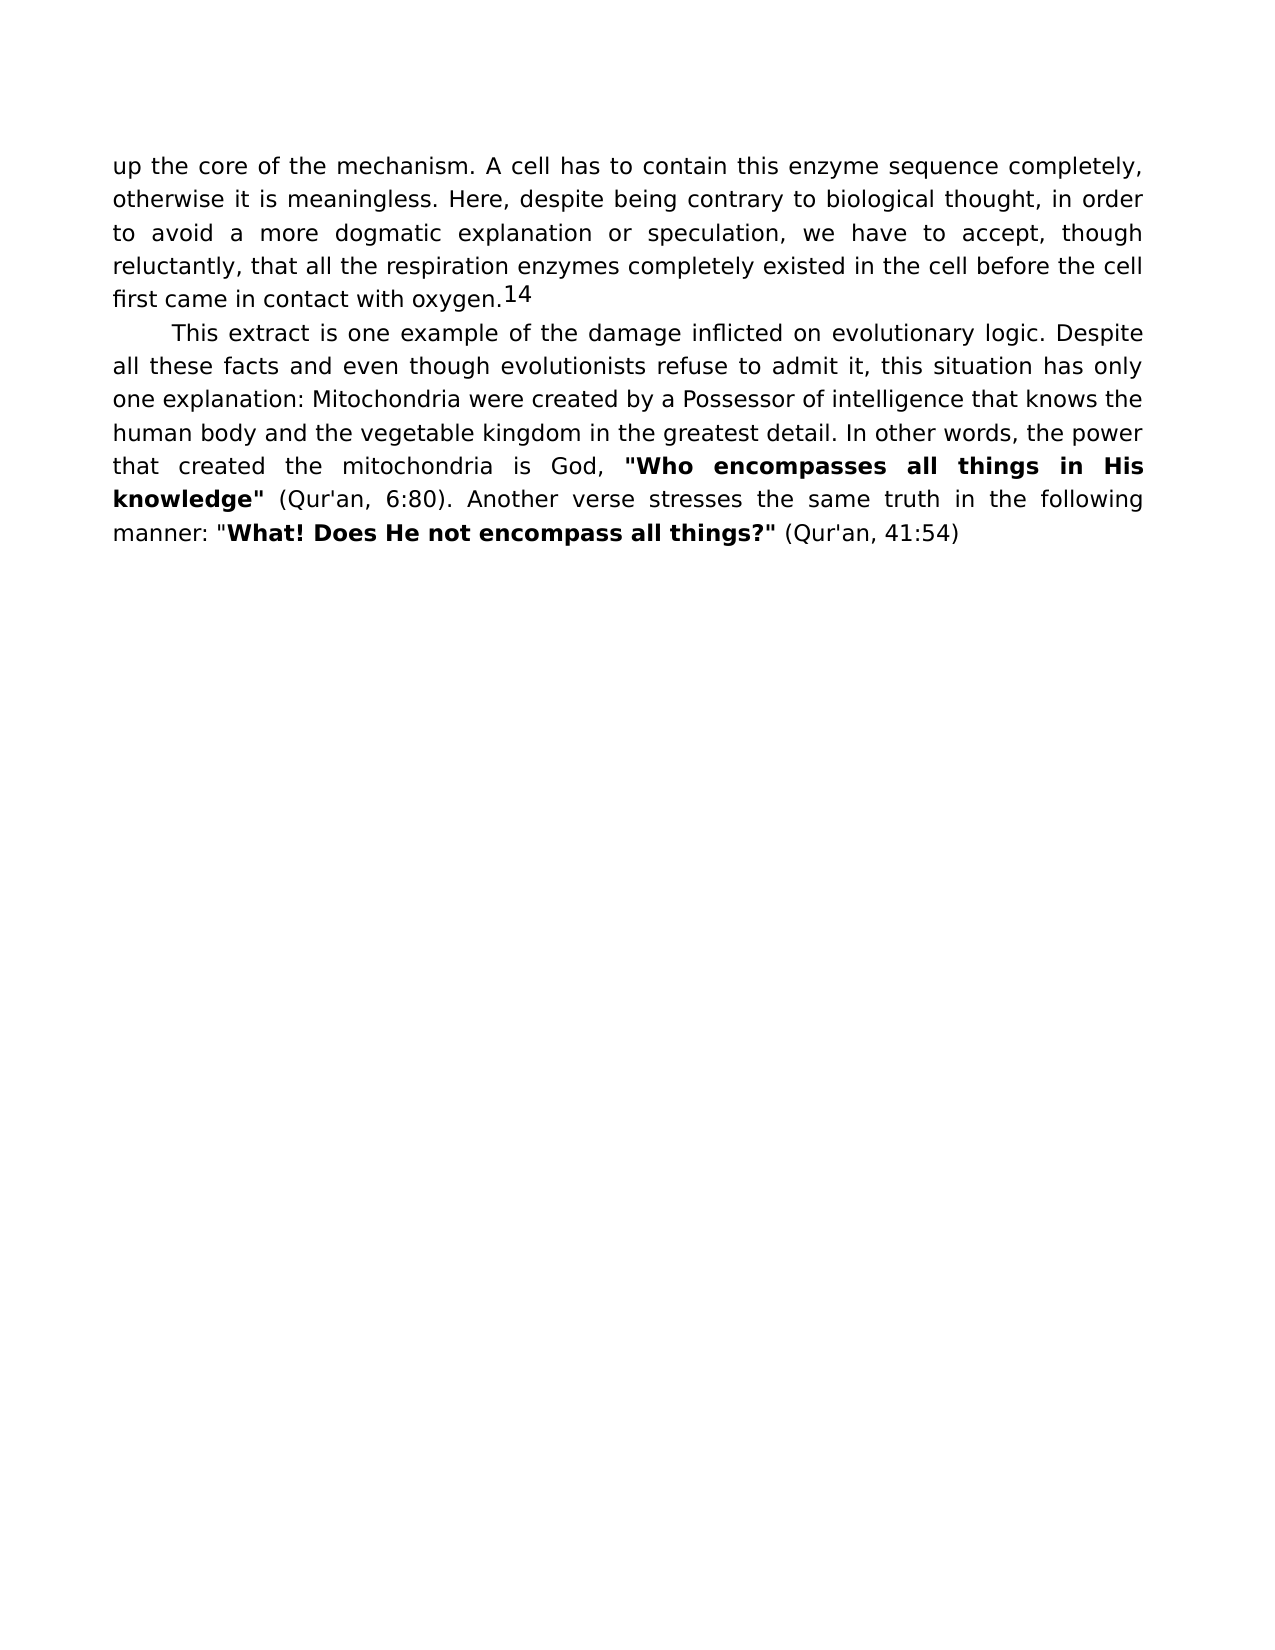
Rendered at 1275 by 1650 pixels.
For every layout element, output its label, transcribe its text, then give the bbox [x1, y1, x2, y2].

text up the core of the mechanism. A cell has to contain this enzyme sequence completely, otherwise it is meaningless. Here, despite being contrary to biological thought, in order to avoid a more dogmatic explanation or speculation, we have to accept, though reluctantly, that all the respiration enzymes completely existed in the cell before the cell first came in contact with oxygen.14 [112, 148, 1145, 314]
text This extract is one example of the damage inflicted on evolutionary logic. Despite all these facts and even though evolutionists refuse to admit it, this situation has only one explanation: Mitochondria were created by a Possessor of intelligence that knows the human body and the vegetable kingdom in the greatest detail. In other words, the power that created the mitochondria is God, "Who encompasses all things in His knowledge" (Qur'an, 6:80). Another verse stresses the same truth in the following manner: "What! Does He not encompass all things?" (Qur'an, 41:54) [112, 314, 1145, 548]
